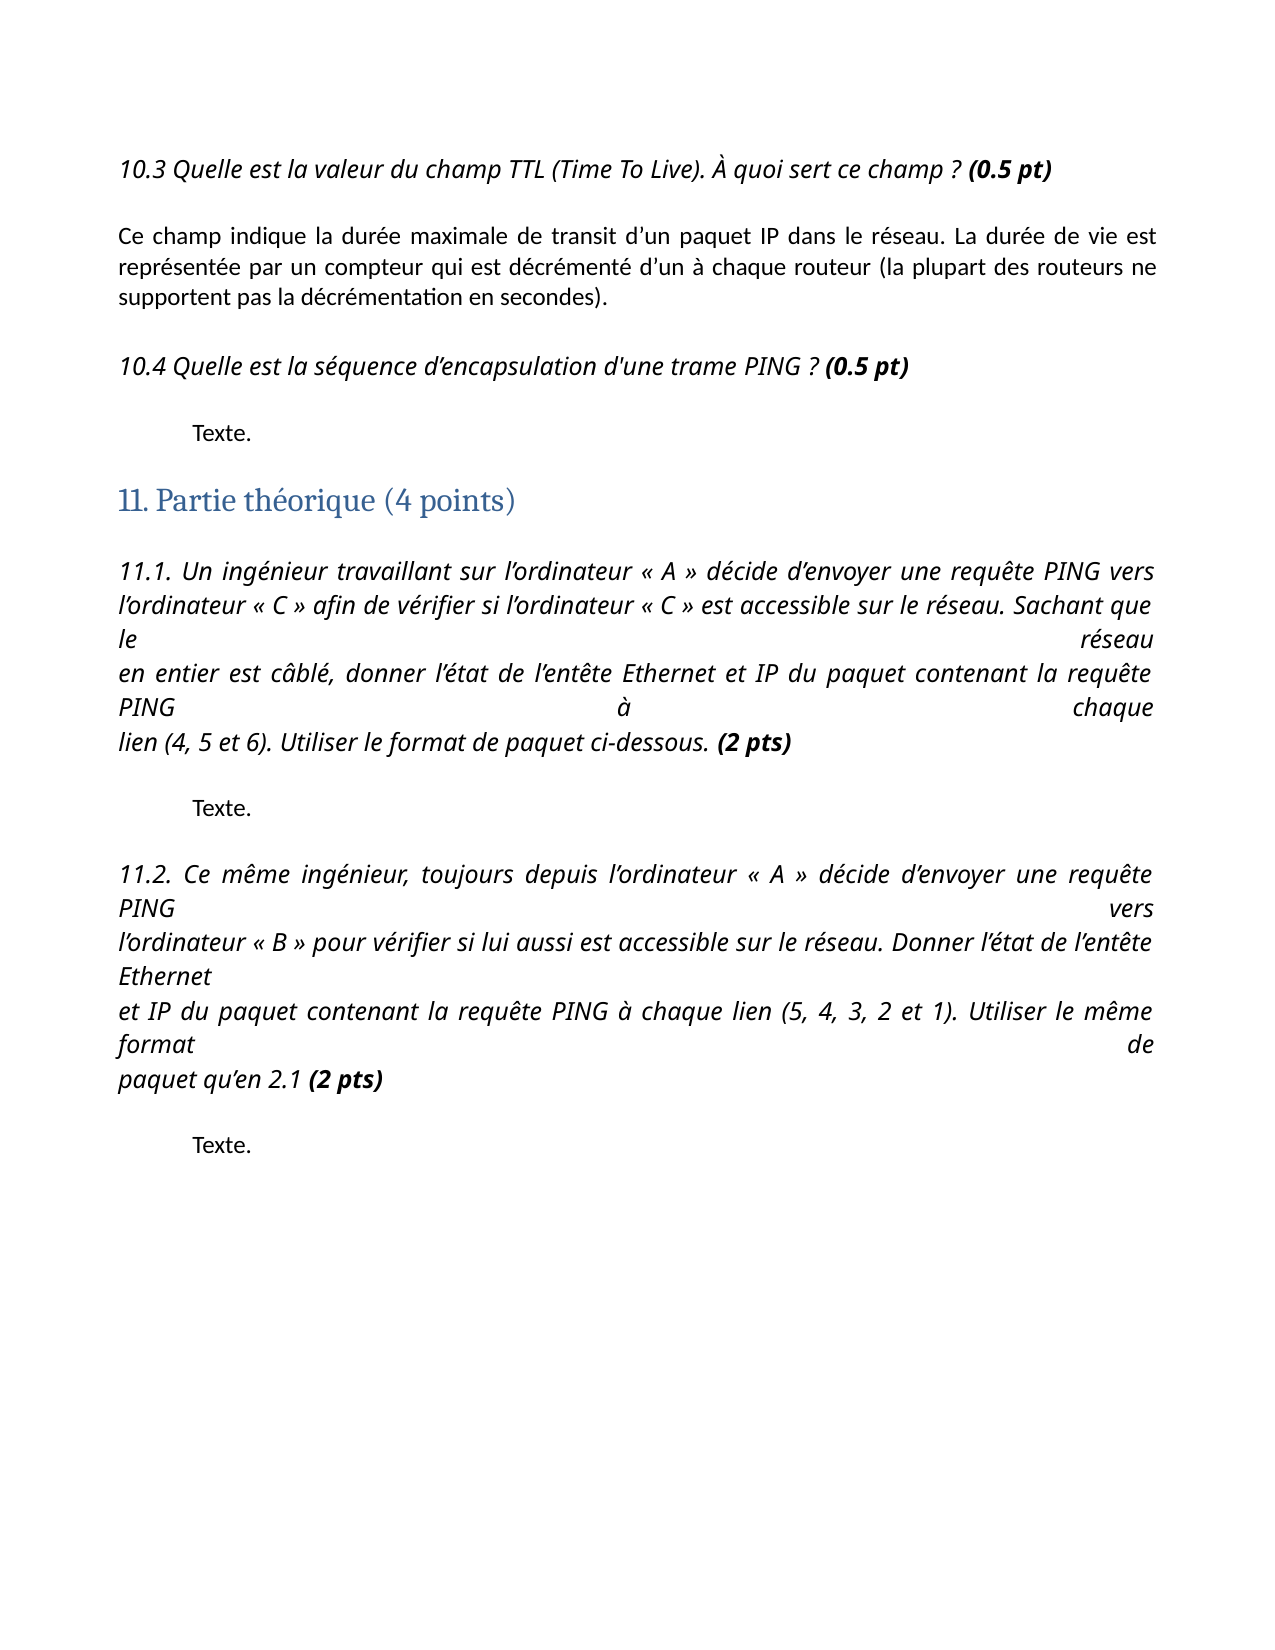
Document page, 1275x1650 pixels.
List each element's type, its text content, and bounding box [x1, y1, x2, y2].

text 11.1. Un ingénieur travaillant sur l’ordinateur « A » décide d’envoyer une requête PING vers l’ordinateur « C » afin de vérifier si l’ordinateur « C » est accessible sur le réseau. Sachant que le réseau en entier est câblé, donner l’état de l’entête Ethernet et IP du paquet contenant la requête PING à chaque lien (4, 5 et 6). Utiliser le format de paquet ci-dessous.​ (2 pts) [118, 554, 1157, 758]
text 10.3 Quelle est la valeur du champ TTL (Time To Live). À quoi sert ce champ ? ​(0.5 pt) [118, 118, 1157, 186]
text 11. Partie théorique (4 points) [118, 481, 1157, 520]
text 10.4 Quelle est la séquence d’encapsulation d'une trame ​PING​ ? ​(0.5 pt) [118, 312, 1157, 383]
text Texte. [118, 417, 1157, 447]
text 11.2. Ce même ingénieur, toujours depuis l’ordinateur « A » décide d’envoyer une requête PING vers l’ordinateur « B » pour vérifier si lui aussi est accessible sur le réseau. Donner l’état de l’entête Ethernet et IP du paquet contenant la requête PING à chaque lien (5, 4, 3, 2 et 1). Utiliser le même format de paquet qu’en 2.1 ​(2 pts) [118, 857, 1157, 1095]
text Ce champ indique la durée maximale de transit d’un paquet IP dans le réseau. La durée de vie est représentée par un compteur qui est décrémenté d’un à chaque routeur (la plupart des routeurs ne supportent pas la décrémentation en secondes). [118, 220, 1157, 312]
text Texte. [118, 1129, 1157, 1160]
text Texte. [118, 792, 1157, 823]
